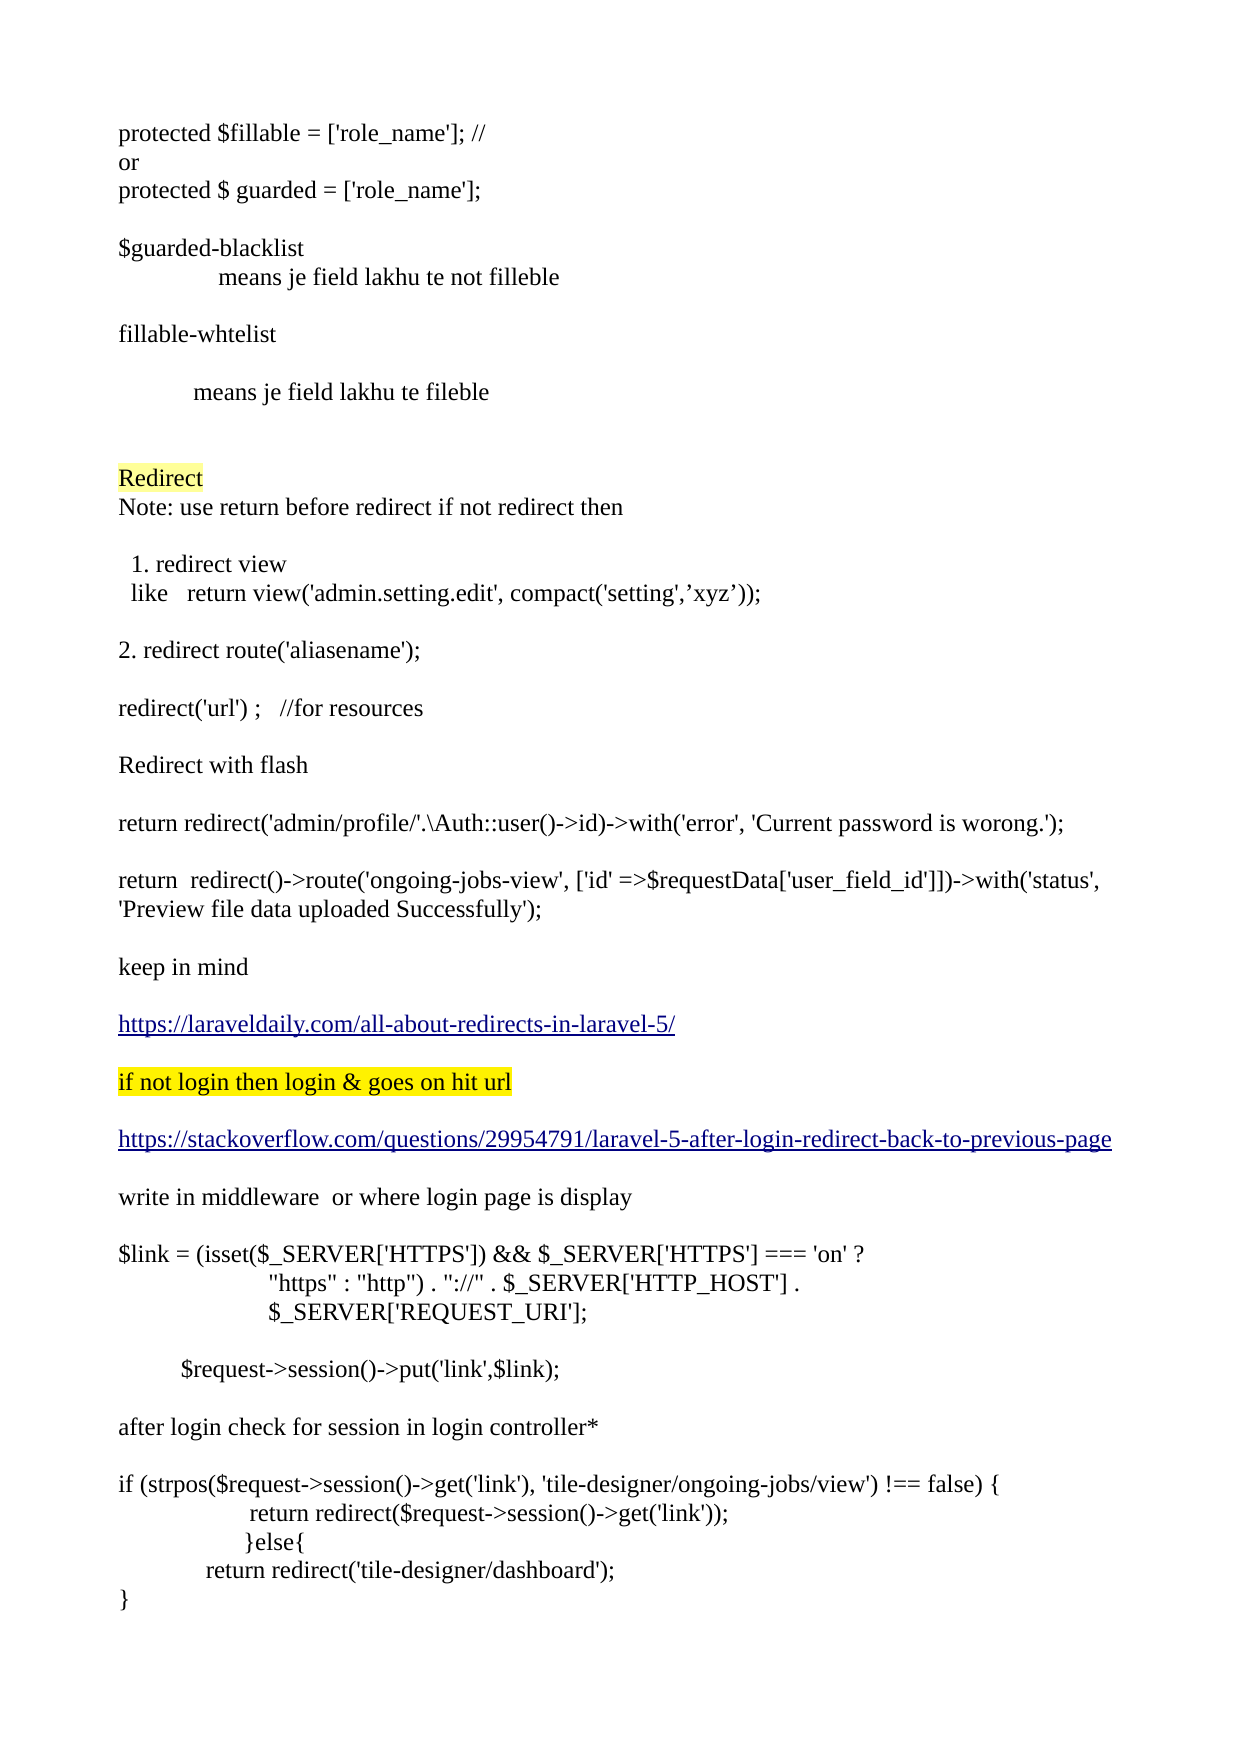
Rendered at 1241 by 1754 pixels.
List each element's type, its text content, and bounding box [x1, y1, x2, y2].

text Redirect with flash [118, 751, 1122, 779]
text Note: use return before redirect if not redirect then [118, 492, 1122, 521]
text "https" : "http") . "://" . $_SERVER['HTTP_HOST'] . [118, 1268, 1122, 1297]
text redirect('url') ; //for resources [118, 693, 1122, 722]
text protected $fillable = ['role_name']; // [118, 118, 1122, 147]
text means je field lakhu te not filleble [118, 262, 1122, 291]
text if not login then login & goes on hit url [118, 1067, 1122, 1096]
text keep in mind [118, 952, 1122, 981]
text return redirect('tile-designer/dashboard'); [118, 1556, 1122, 1584]
text fillable-whtelist [118, 319, 1122, 348]
text https://stackoverflow.com/questions/29954791/laravel-5-after-login-redirect-back-to-previous-page [118, 1124, 1122, 1153]
text write in middleware or where login page is display [118, 1182, 1122, 1211]
text if (strpos($request->session()->get('link'), 'tile-designer/ongoing-jobs/view') !== false) { [118, 1469, 1122, 1498]
text 1. redirect view [118, 549, 1122, 578]
text $request->session()->put('link',$link); [118, 1354, 1122, 1383]
text after login check for session in login controller* [118, 1412, 1122, 1441]
text return redirect($request->session()->get('link')); [118, 1498, 1122, 1527]
text protected $ guarded = ['role_name']; [118, 176, 1122, 204]
text }else{ [118, 1527, 1122, 1556]
text Redirect [118, 463, 1122, 492]
text return redirect()->route('ongoing-jobs-view', ['id' =>$requestData['user_field_id']])->with('status', 'Preview file data uploaded Successfully'); [118, 866, 1122, 923]
text or [118, 147, 1122, 176]
text return redirect('admin/profile/'.\Auth::user()->id)->with('error', 'Current password is worong.'); [118, 808, 1122, 837]
text } [118, 1584, 1122, 1613]
text $_SERVER['REQUEST_URI']; [118, 1297, 1122, 1326]
text $link = (isset($_SERVER['HTTPS']) && $_SERVER['HTTPS'] === 'on' ? [118, 1239, 1122, 1268]
text like return view('admin.setting.edit', compact('setting',’xyz’)); [118, 578, 1122, 607]
text $guarded-blacklist [118, 233, 1122, 262]
text 2. redirect route('aliasename'); [118, 636, 1122, 664]
text https://laraveldaily.com/all-about-redirects-in-laravel-5/ [118, 1009, 1122, 1038]
text means je field lakhu te fileble [118, 377, 1122, 406]
